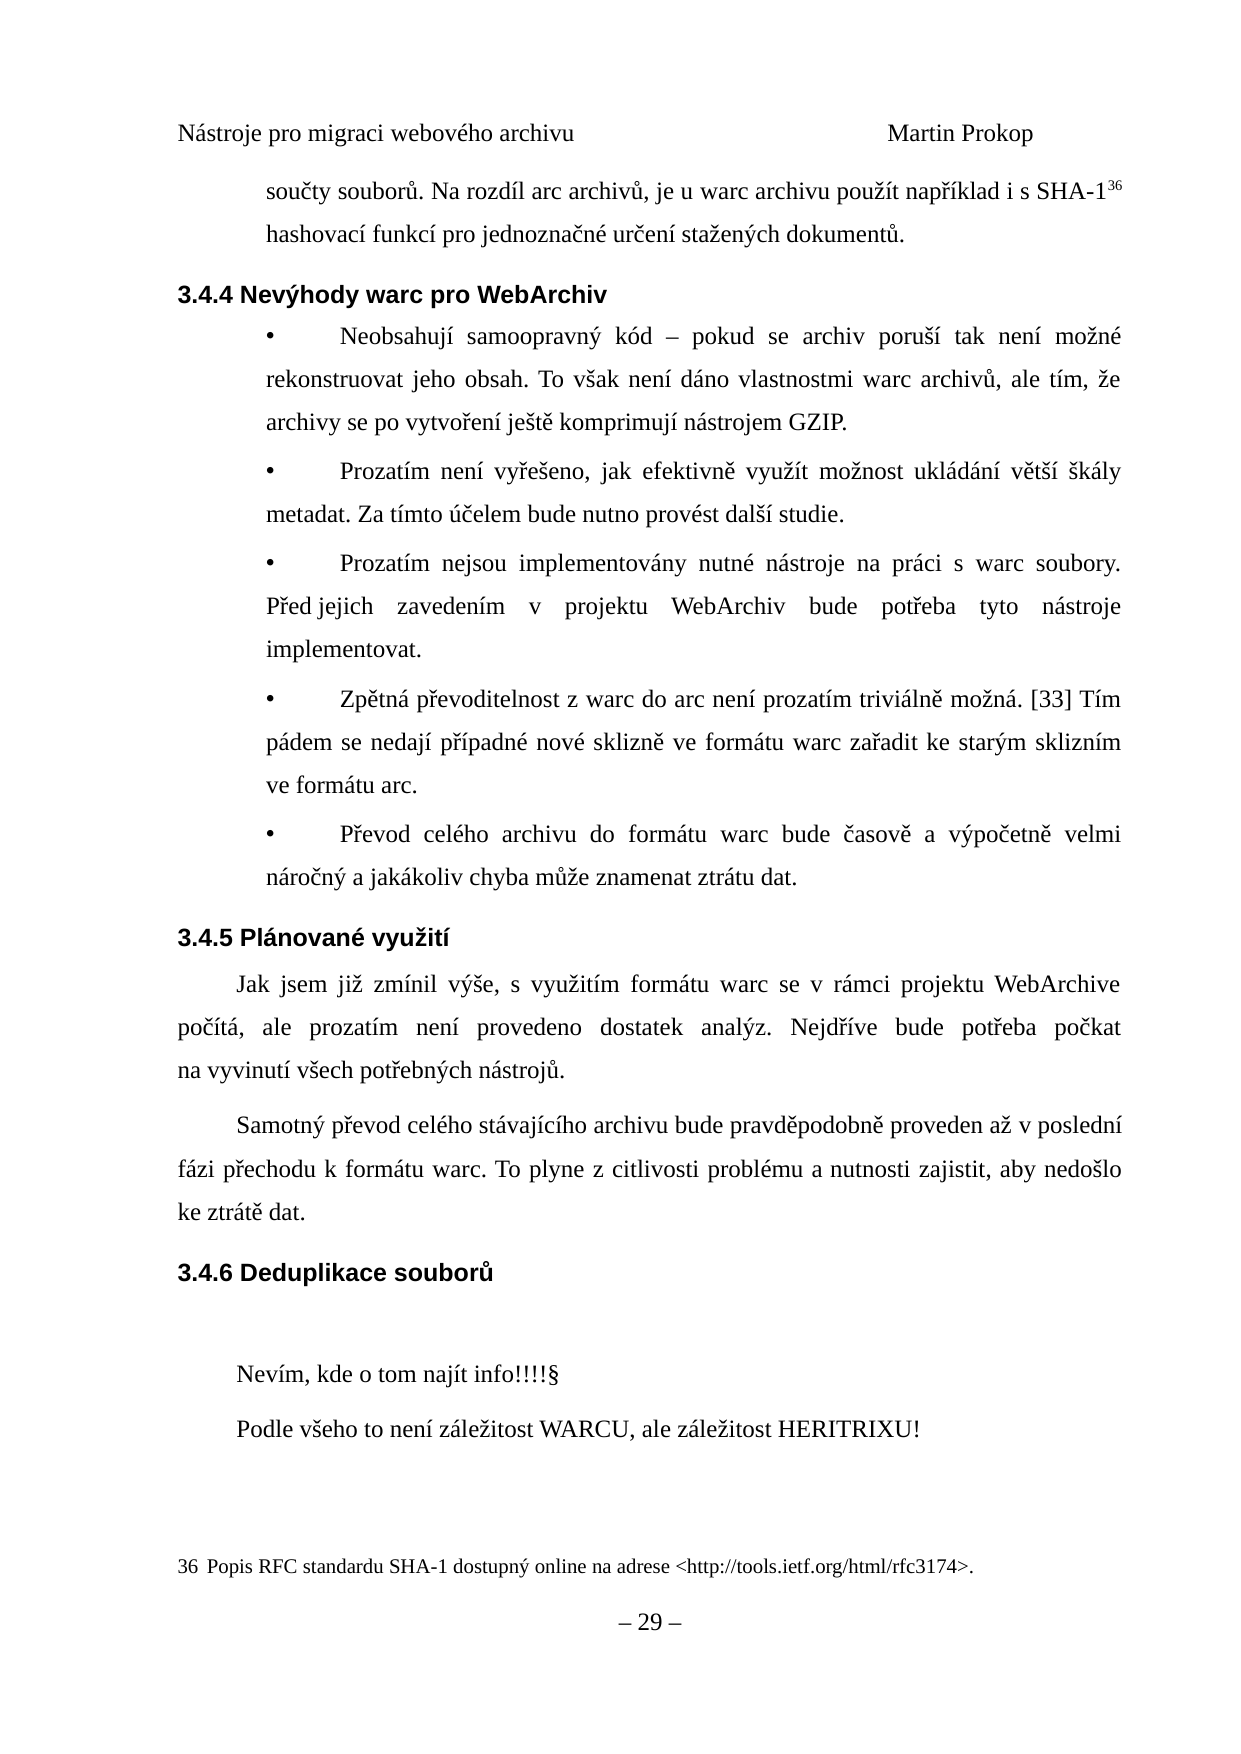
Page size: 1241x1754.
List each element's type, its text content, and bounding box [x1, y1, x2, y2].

text Podle všeho to není záležitost WARCU, ale záležitost HERITRIXU! [177, 1414, 1122, 1443]
text Nevím, kde o tom najít info!!!!§ [177, 1359, 1122, 1388]
list součty souborů. Na rozdíl arc archivů, je u warc archivu použít například i s SHA-1 hashovací funkcí pro jednoznačné určení stažených dokumentů. [266, 176, 1122, 248]
list Neobsahují samoopravný kód – pokud se archiv poruší tak není možné rekonstruovat jeho obsah. To však není dáno vlastnostmi warc archivů, ale tím, že archivy se po vytvoření ještě komprimují nástrojem GZIP. [266, 321, 1122, 436]
text Samotný převod celého stávajícího archivu bude pravděpodobně proveden až v poslední fázi přechodu k formátu warc. To plyne z citlivosti problému a nutnosti zajistit, aby nedošlo ke ztrátě dat. [177, 1111, 1122, 1226]
text Jak jsem již zmínil výše, s využitím formátu warc se v rámci projektu WebArchive počítá, ale prozatím není provedeno dostatek analýz. Nejdříve bude potřeba počkat na vyvinutí všech potřebných nástrojů. [177, 969, 1122, 1084]
list Zpětná převoditelnost z warc do arc není prozatím triviálně možná. [33] Tím pádem se nedají případné nové sklizně ve formátu warc zařadit ke starým sklizním ve formátu arc. [266, 684, 1122, 799]
list Prozatím není vyřešeno, jak efektivně využít možnost ukládání větší škály metadat. Za tímto účelem bude nutno provést další studie. [266, 456, 1122, 528]
subtitle 3.4.5 Plánované využití [177, 923, 1122, 952]
list Převod celého archivu do formátu warc bude časově a výpočetně velmi náročný a jakákoliv chyba může znamenat ztrátu dat. [266, 819, 1122, 891]
list Popis RFC standardu SHA-1 dostupný online na adrese <http://tools.ietf.org/html/rfc3174>. [177, 1553, 1122, 1578]
subtitle 3.4.6 Deduplikace souborů [177, 1258, 1122, 1286]
subtitle 3.4.4 Nevýhody warc pro WebArchiv [177, 280, 1122, 309]
list Prozatím nejsou implementovány nutné nástroje na práci s warc soubory. Před jejich zavedením v projektu WebArchiv bude potřeba tyto nástroje implementovat. [266, 548, 1122, 663]
